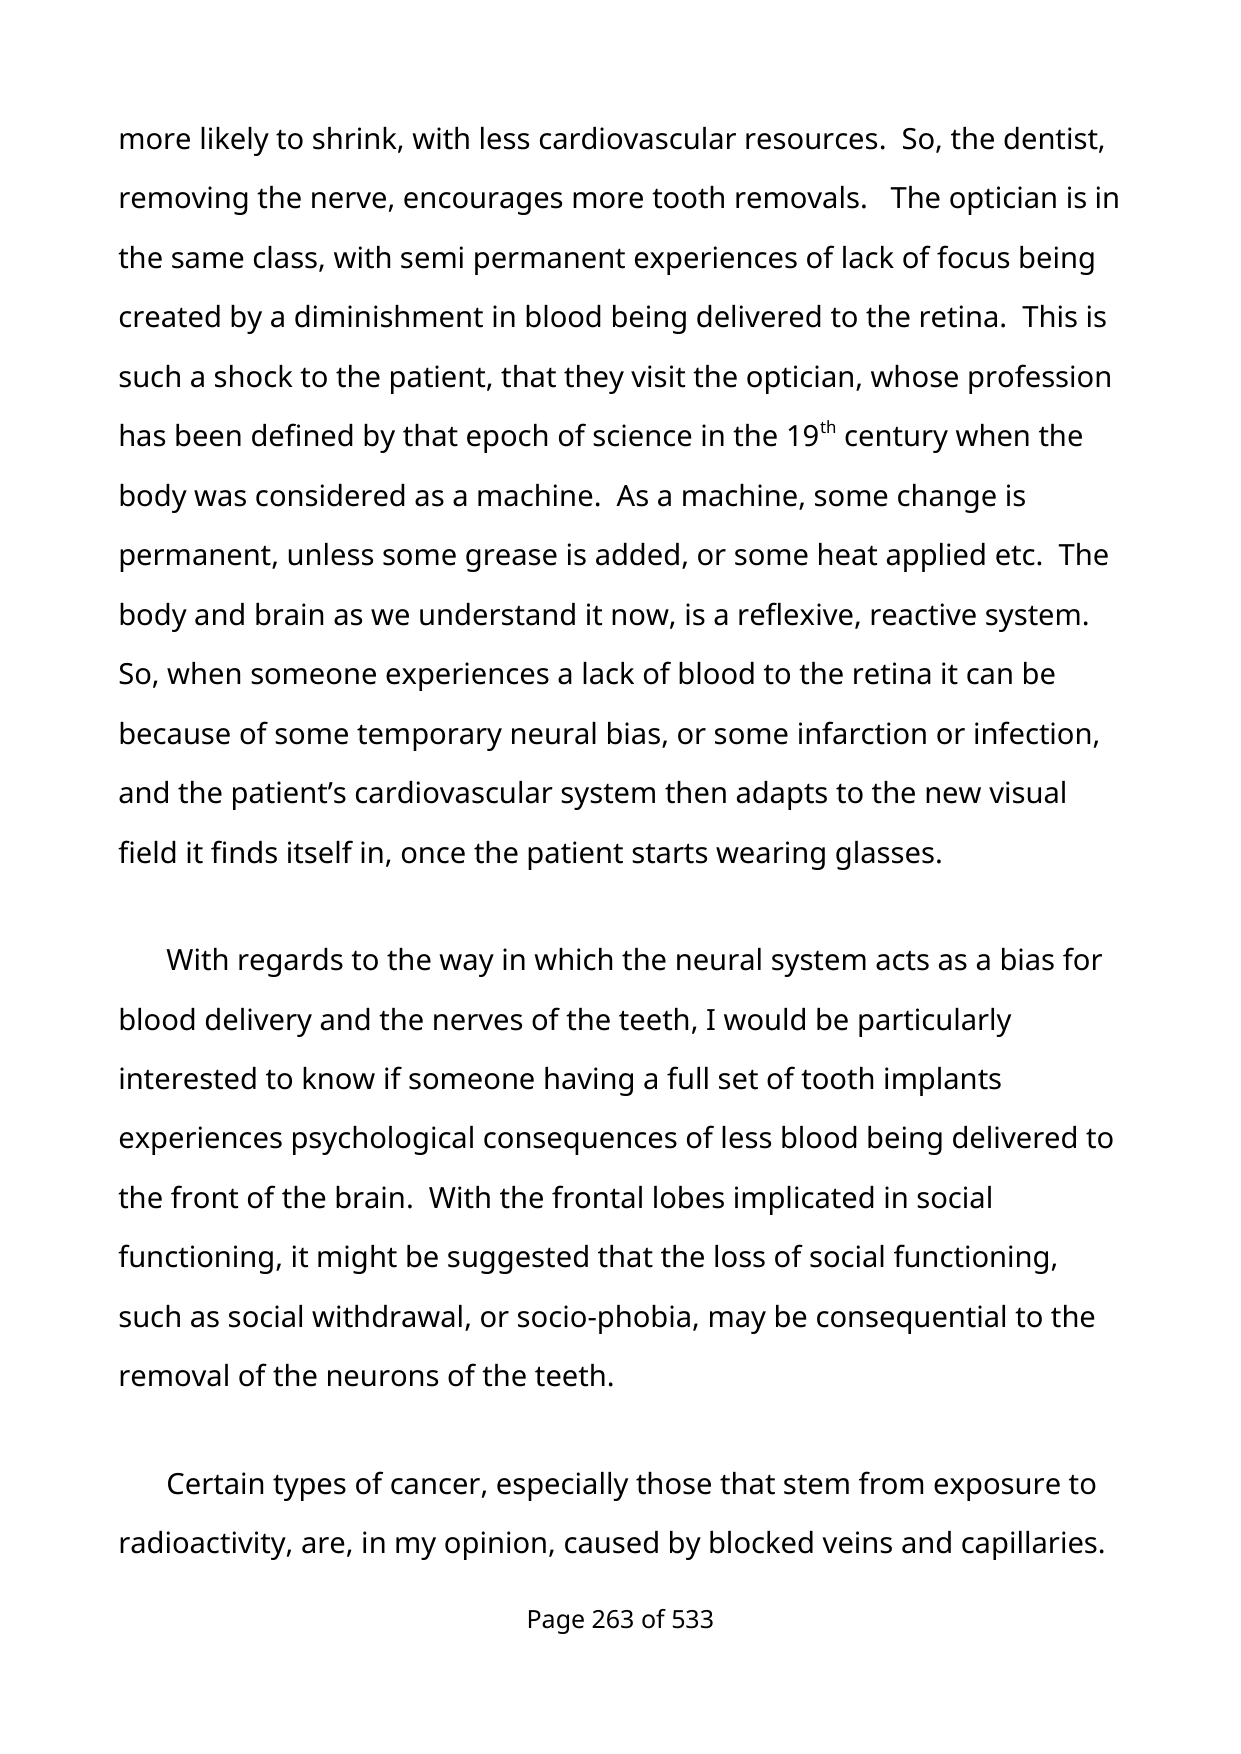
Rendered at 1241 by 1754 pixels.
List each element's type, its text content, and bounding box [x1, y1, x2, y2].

text more likely to shrink, with less cardiovascular resources. So, the dentist, removing the nerve, encourages more tooth removals. The optician is in the same class, with semi permanent experiences of lack of focus being created by a diminishment in blood being delivered to the retina. This is such a shock to the patient, that they visit the optician, whose profession has been defined by that epoch of science in the 19th century when the body was considered as a machine. As a machine, some change is permanent, unless some grease is added, or some heat applied etc. The body and brain as we understand it now, is a reflexive, reactive system. So, when someone experiences a lack of blood to the retina it can be because of some temporary neural bias, or some infarction or infection, and the patient’s cardiovascular system then adapts to the new visual field it finds itself in, once the patient starts wearing glasses. [118, 118, 1122, 872]
text With regards to the way in which the neural system acts as a bias for blood delivery and the nerves of the teeth, I would be particularly interested to know if someone having a full set of tooth implants experiences psychological consequences of less blood being delivered to the front of the brain. With the frontal lobes implicated in social functioning, it might be suggested that the loss of social functioning, such as social withdrawal, or socio-phobia, may be consequential to the removal of the neurons of the teeth. [118, 939, 1122, 1395]
text Certain types of cancer, especially those that stem from exposure to radioactivity, are, in my opinion, caused by blocked veins and capillaries. [118, 1463, 1122, 1562]
